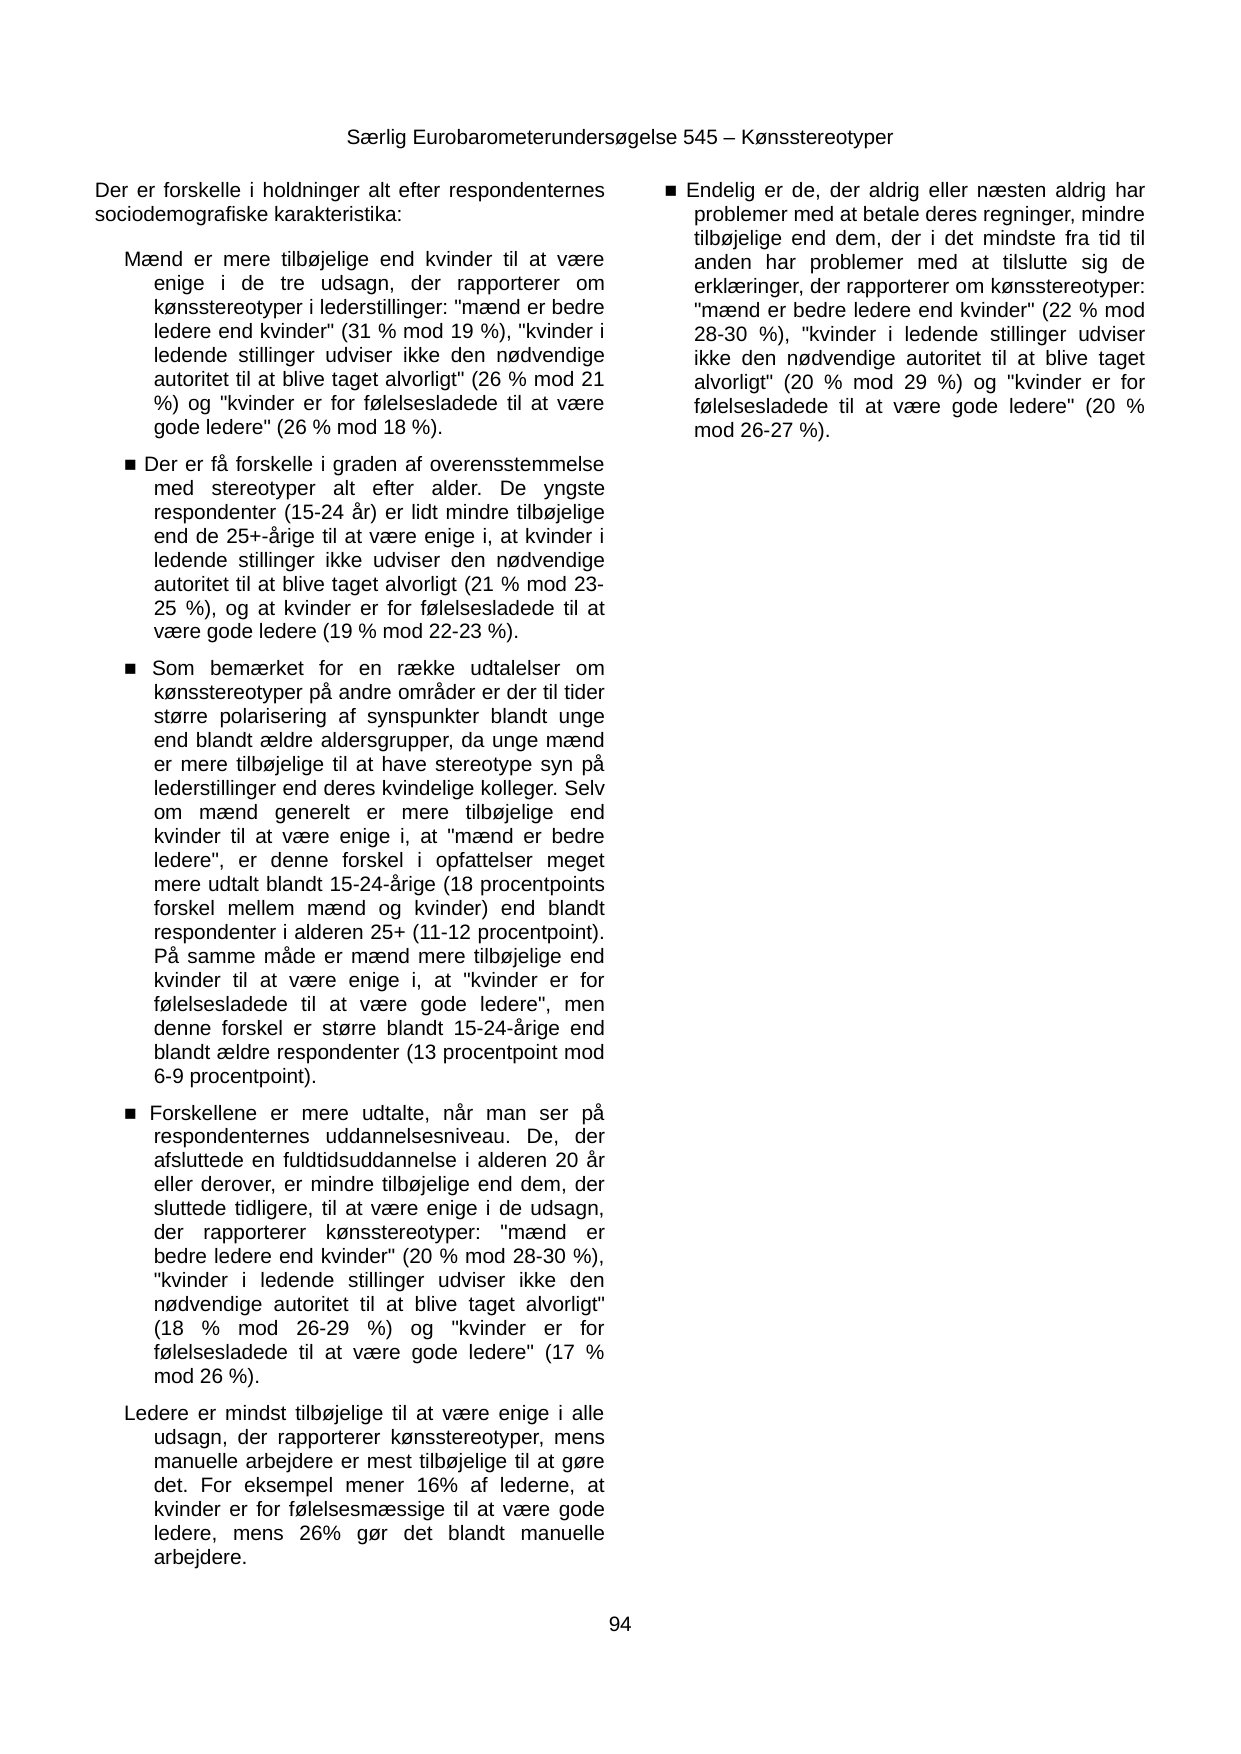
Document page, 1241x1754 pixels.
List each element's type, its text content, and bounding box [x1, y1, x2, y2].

text Ledere er mindst tilbøjelige til at være enige i alle udsagn, der rapporterer kønsstereotyper, mens manuelle arbejdere er mest tilbøjelige til at gøre det. For eksempel mener 16% af lederne, at kvinder er for følelsesmæssige til at være gode ledere, mens 26% gør det blandt manuelle arbejdere. [124, 1401, 605, 1568]
text ■ Forskellene er mere udtalte, når man ser på respondenternes uddannelsesniveau. De, der afsluttede en fuldtidsuddannelse i alderen 20 år eller derover, er mindre tilbøjelige end dem, der sluttede tidligere, til at være enige i de udsagn, der rapporterer kønsstereotyper: "mænd er bedre ledere end kvinder" (20 % mod 28-30 %), "kvinder i ledende stillinger udviser ikke den nødvendige autoritet til at blive taget alvorligt" (18 % mod 26-29 %) og "kvinder er for følelsesladede til at være gode ledere" (17 % mod 26 %). [124, 1100, 605, 1388]
text ■ Som bemærket for en række udtalelser om kønsstereotyper på andre områder er der til tider større polarisering af synspunkter blandt unge end blandt ældre aldersgrupper, da unge mænd er mere tilbøjelige til at have stereotype syn på lederstillinger end deres kvindelige kolleger. Selv om mænd generelt er mere tilbøjelige end kvinder til at være enige i, at "mænd er bedre ledere", er denne forskel i opfattelser meget mere udtalt blandt 15-24-årige (18 procentpoints forskel mellem mænd og kvinder) end blandt respondenter i alderen 25+ (11-12 procentpoint). På samme måde er mænd mere tilbøjelige end kvinder til at være enige i, at "kvinder er for følelsesladede til at være gode ledere", men denne forskel er større blandt 15-24-årige end blandt ældre respondenter (13 procentpoint mod 6-9 procentpoint). [124, 656, 605, 1087]
text Mænd er mere tilbøjelige end kvinder til at være enige i de tre udsagn, der rapporterer om kønsstereotyper i lederstillinger: "mænd er bedre ledere end kvinder" (31 % mod 19 %), "kvinder i ledende stillinger udviser ikke den nødvendige autoritet til at blive taget alvorligt" (26 % mod 21 %) og "kvinder er for følelsesladede til at være gode ledere" (26 % mod 18 %). [124, 247, 605, 439]
text ■ Der er få forskelle i graden af overensstemmelse med stereotyper alt efter alder. De yngste respondenter (15-24 år) er lidt mindre tilbøjelige end de 25+-årige til at være enige i, at kvinder i ledende stillinger ikke udviser den nødvendige autoritet til at blive taget alvorligt (21 % mod 23-25 %), og at kvinder er for følelsesladede til at være gode ledere (19 % mod 22-23 %). [124, 452, 605, 643]
text ■ Endelig er de, der aldrig eller næsten aldrig har problemer med at betale deres regninger, mindre tilbøjelige end dem, der i det mindste fra tid til anden har problemer med at tilslutte sig de erklæringer, der rapporterer om kønsstereotyper: "mænd er bedre ledere end kvinder" (22 % mod 28-30 %), "kvinder i ledende stillinger udviser ikke den nødvendige autoritet til at blive taget alvorligt" (20 % mod 29 %) og "kvinder er for følelsesladede til at være gode ledere" (20 % mod 26-27 %). [664, 178, 1146, 442]
text Der er forskelle i holdninger alt efter respondenternes sociodemografiske karakteristika: [94, 178, 605, 226]
